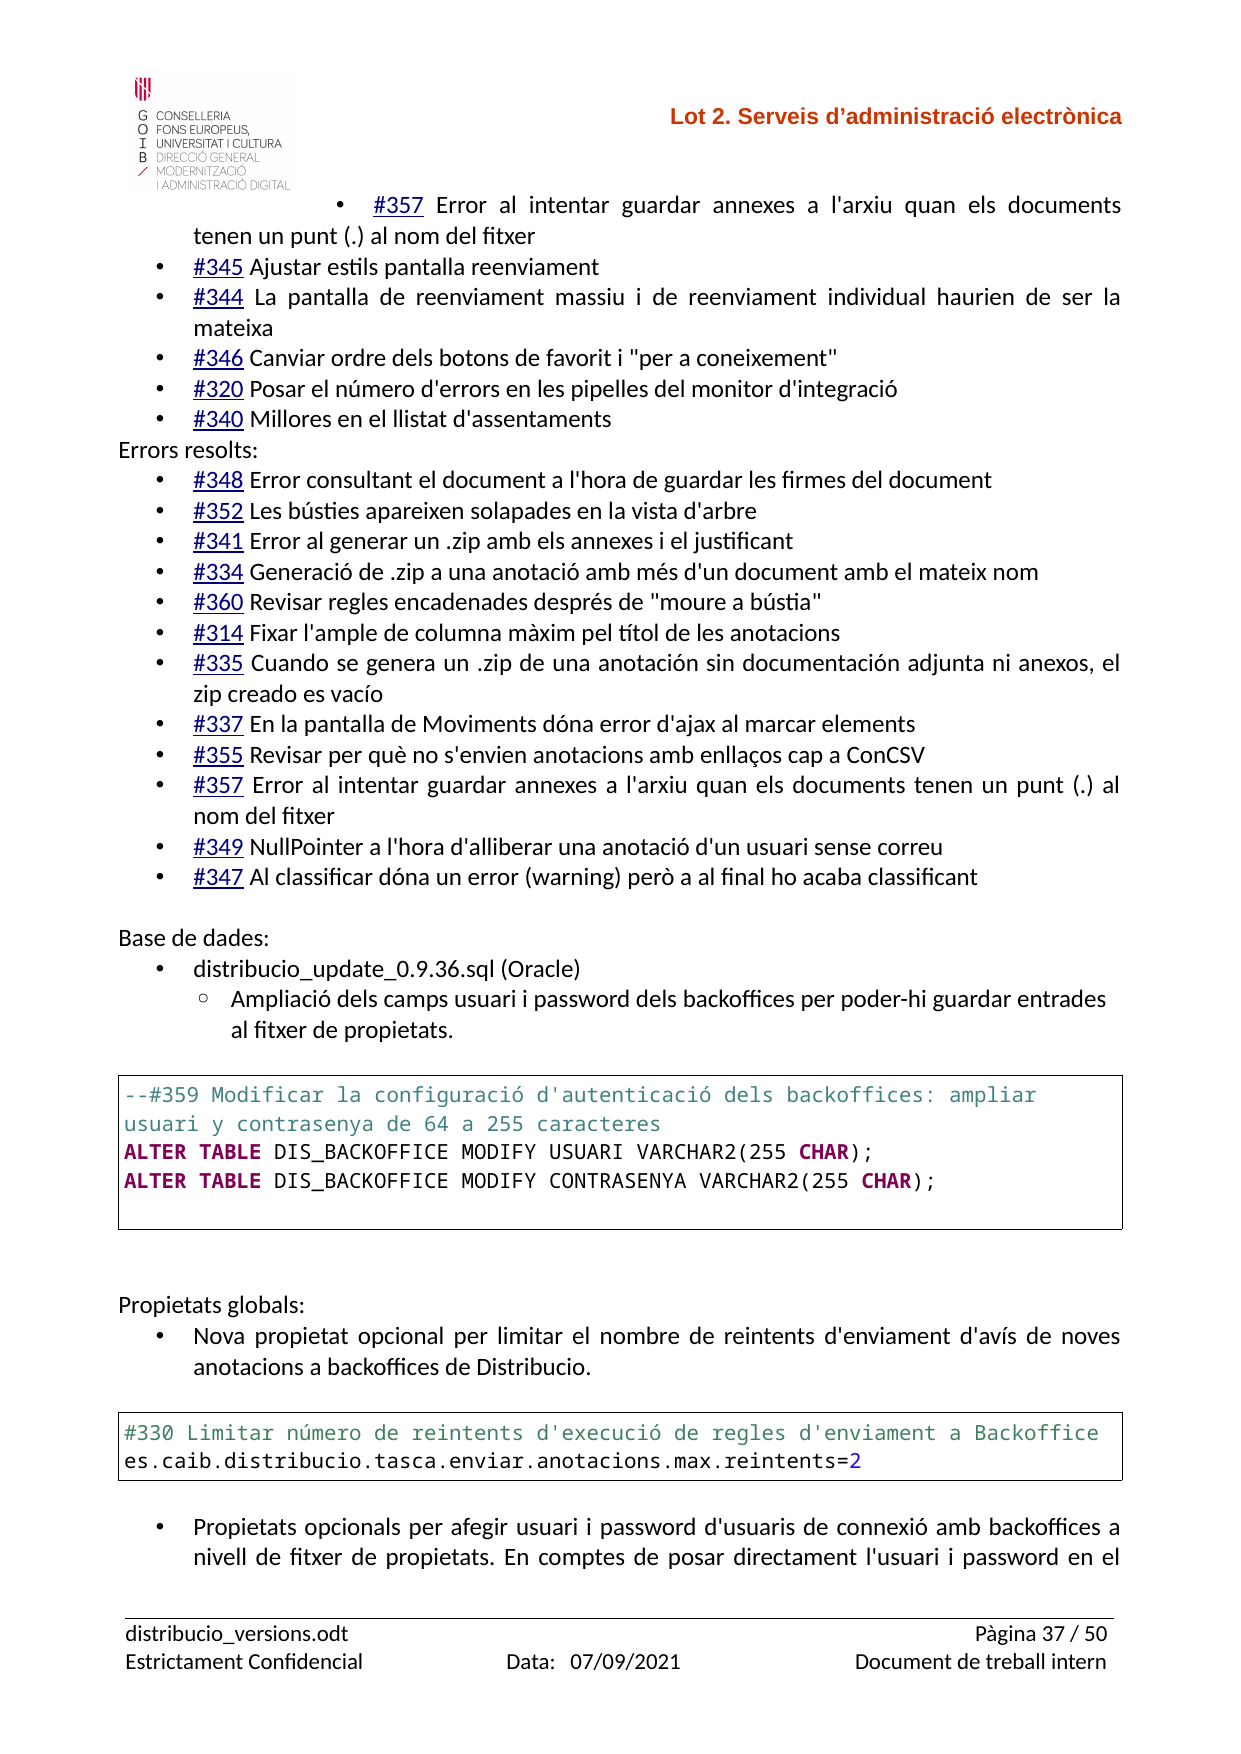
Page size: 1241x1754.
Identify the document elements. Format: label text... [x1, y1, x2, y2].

list #340 Millores en el llistat d'assentaments [156, 403, 1122, 434]
list #357 Error al intentar guardar annexes a l'arxiu quan els documents tenen un punt (.) al nom del fitxer [156, 190, 1122, 251]
list Ampliació dels camps usuari i password dels backoffices per poder-hi guardar entrades al fitxer de propietats. [193, 983, 1122, 1044]
list #346 Canviar ordre dels botons de favorit i "per a coneixement" [156, 342, 1122, 373]
table_header --#359 Modificar la configuració d'autenticació dels backoffices: ampliar usuari y contrasenya de 64 a 255 caracteres ALTER TABLE DIS_BACKOFFICE MODIFY USUARI VARCHAR2(255 CHAR); ALTER TABLE DIS_BACKOFFICE MODIFY CONTRASENYA VARCHAR2(255 CHAR); [119, 1076, 1122, 1228]
text Propietats globals: [118, 1290, 1122, 1320]
list #352 Les bústies apareixen solapades en la vista d'arbre [156, 495, 1122, 525]
list #344 La pantalla de reenviament massiu i de reenviament individual haurien de ser la mateixa [156, 281, 1122, 342]
text Errors resolts: [118, 434, 1122, 464]
list #347 Al classificar dóna un error (warning) però a al final ho acaba classificant [156, 861, 1122, 892]
list #337 En la pantalla de Moviments dóna error d'ajax al marcar elements [156, 708, 1122, 739]
list #357 Error al intentar guardar annexes a l'arxiu quan els documents tenen un punt (.) al nom del fitxer [156, 769, 1122, 831]
table_header #330 Limitar número de reintents d'execució de regles d'enviament a Backoffice es.caib.distribucio.tasca.enviar.anotacions.max.reintents=2 [119, 1413, 1122, 1480]
list #314 Fixar l'ample de columna màxim pel títol de les anotacions [156, 617, 1122, 647]
picture [126, 70, 299, 197]
text Base de dades: [118, 922, 1122, 953]
list #341 Error al generar un .zip amb els annexes i el justificant [156, 525, 1122, 556]
list #334 Generació de .zip a una anotació amb més d'un document amb el mateix nom [156, 556, 1122, 586]
list #345 Ajustar estils pantalla reenviament [156, 251, 1122, 281]
list #348 Error consultant el document a l'hora de guardar les firmes del document [156, 464, 1122, 495]
list #320 Posar el número d'errors en les pipelles del monitor d'integració [156, 373, 1122, 403]
list #349 NullPointer a l'hora d'alliberar una anotació d'un usuari sense correu [156, 831, 1122, 861]
list #355 Revisar per què no s'envien anotacions amb enllaços cap a ConCSV [156, 739, 1122, 769]
list #335 Cuando se genera un .zip de una anotación sin documentación adjunta ni anexos, el zip creado es vacío [156, 647, 1122, 708]
list Propietats opcionals per afegir usuari i password d'usuaris de connexió amb backoffices a nivell de fitxer de propietats. En comptes de posar directament l'usuari i password en el [156, 1511, 1122, 1572]
list Nova propietat opcional per limitar el nombre de reintents d'enviament d'avís de noves anotacions a backoffices de Distribucio. [156, 1320, 1122, 1381]
list distribucio_update_0.9.36.sql (Oracle) [156, 953, 1122, 983]
list #360 Revisar regles encadenades després de "moure a bústia" [156, 586, 1122, 617]
